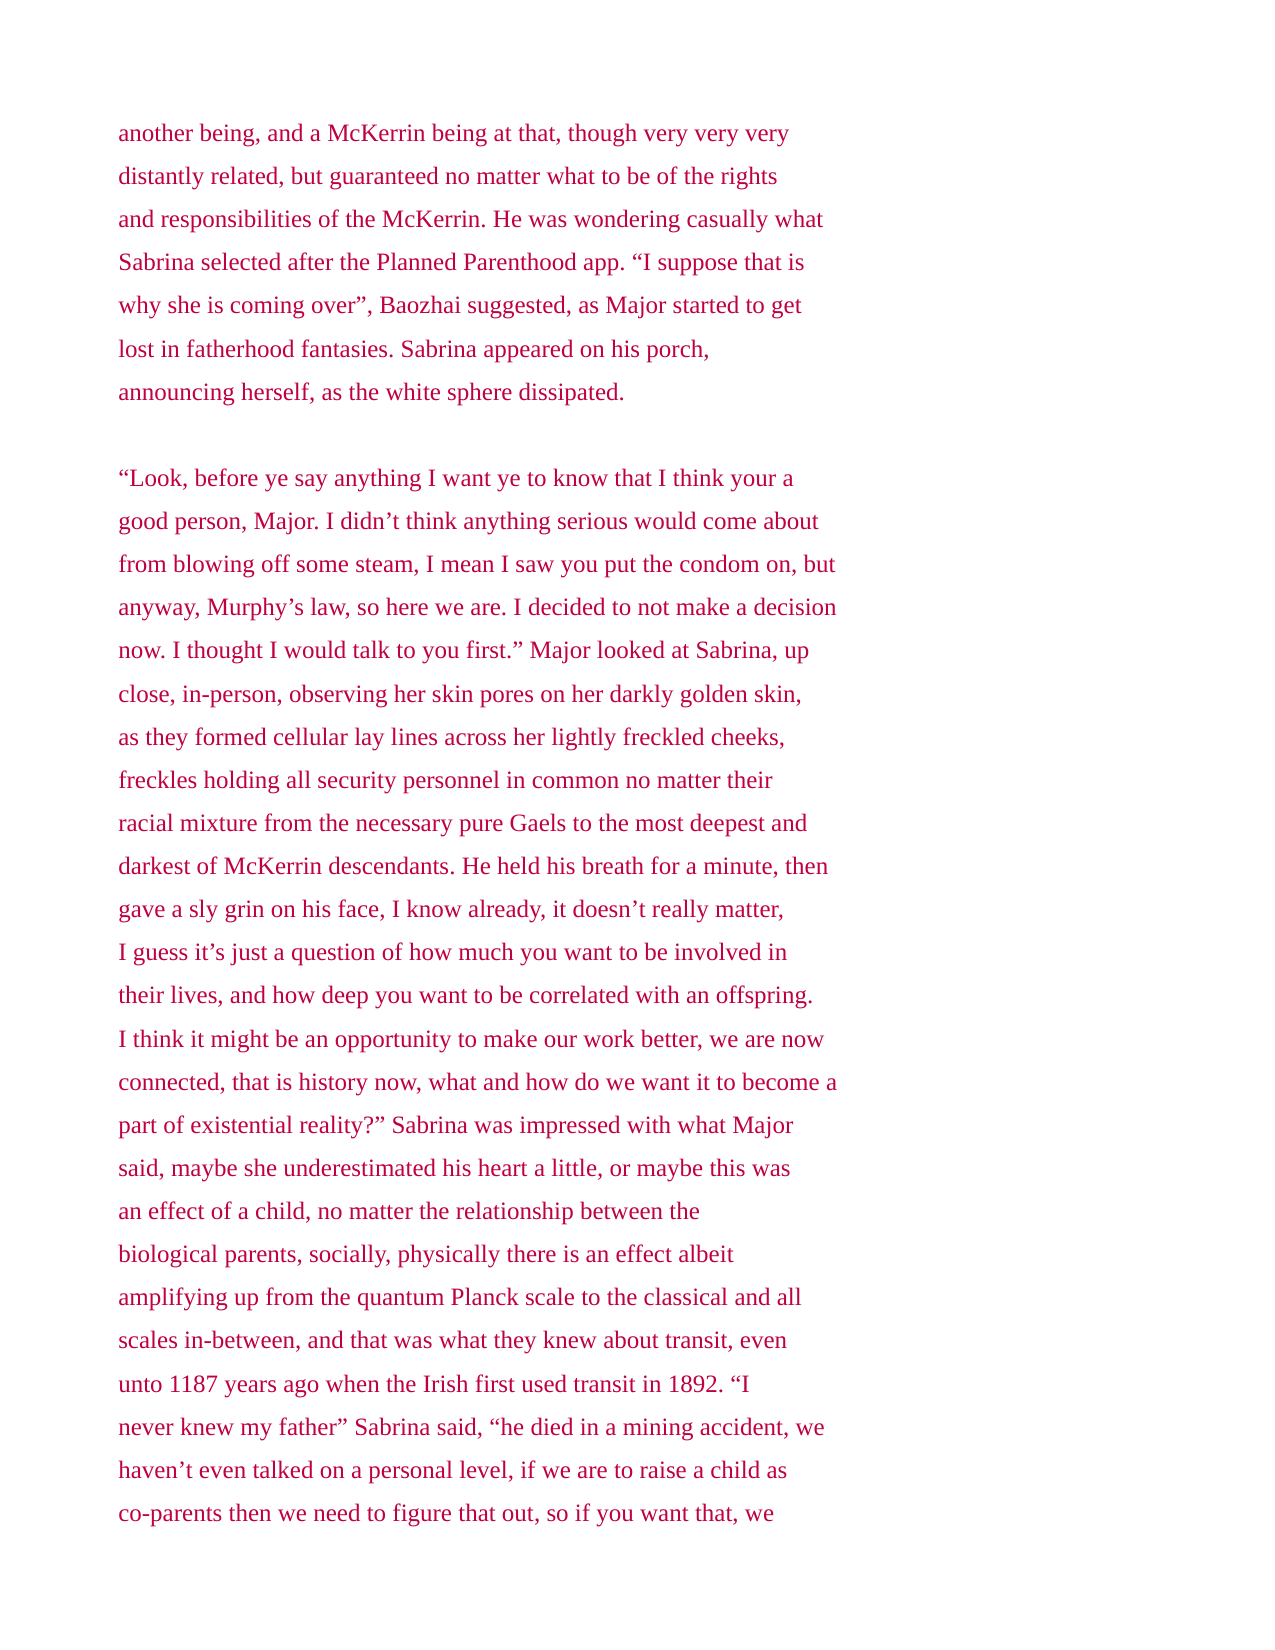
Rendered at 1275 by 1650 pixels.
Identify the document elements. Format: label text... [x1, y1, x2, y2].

text another being, and a McKerrin being at that, though very very very distantly related, but guaranteed no matter what to be of the rights and responsibilities of the McKerrin. He was wondering casually what Sabrina selected after the Planned Parenthood app. “I suppose that is why she is coming over”, Baozhai suggested, as Major started to get lost in fatherhood fantasies. Sabrina appeared on his porch, announcing herself, as the white sphere dissipated. “Look, before ye say anything I want ye to know that I think your a good person, Major. I didn’t think anything serious would come about from blowing off some steam, I mean I saw you put the condom on, but anyway, Murphy’s law, so here we are. I decided to not make a decision now. I thought I would talk to you first.” Major looked at Sabrina, up close, in-person, observing her skin pores on her darkly golden skin, as they formed cellular lay lines across her lightly freckled cheeks, freckles holding all security personnel in common no matter their racial mixture from the necessary pure Gaels to the most deepest and darkest of McKerrin descendants. He held his breath for a minute, then gave a sly grin on his face, I know already, it doesn’t really matter, I guess it’s just a question of how much you want to be involved in their lives, and how deep you want to be correlated with an offspring. I think it might be an opportunity to make our work better, we are now connected, that is history now, what and how do we want it to become a part of existential reality?” Sabrina was impressed with what Major said, maybe she underestimated his heart a little, or maybe this was an effect of a child, no matter the relationship between the biological parents, socially, physically there is an effect albeit amplifying up from the quantum Planck scale to the classical and all scales in-between, and that was what they knew about transit, even unto 1187 years ago when the Irish first used transit in 1892. “I never knew my father” Sabrina said, “he died in a mining accident, we haven’t even talked on a personal level, if we are to raise a child as co-parents then we need to figure that out, so if you want that, we [118, 118, 1157, 1527]
